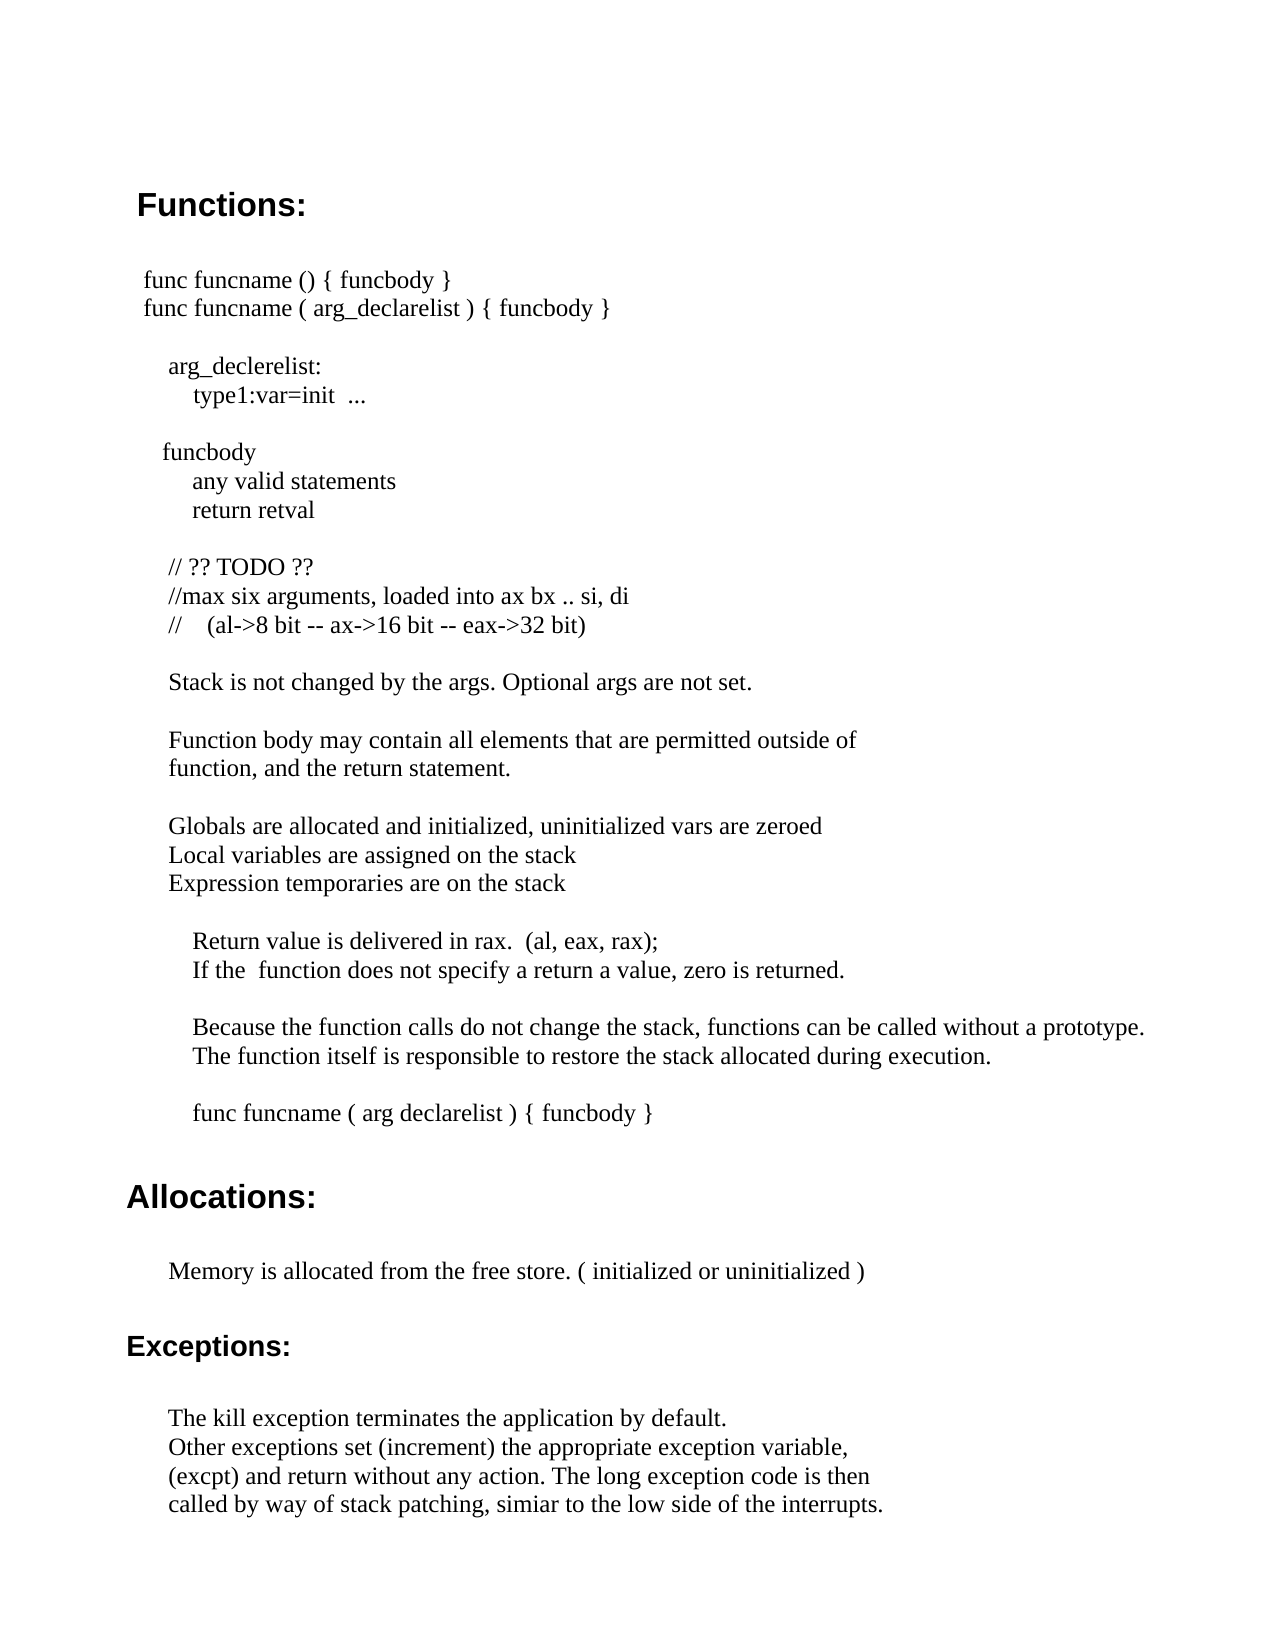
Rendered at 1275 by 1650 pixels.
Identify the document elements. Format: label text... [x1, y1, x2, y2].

text return retval [118, 495, 1157, 523]
text func funcname ( arg_declarelist ) { funcbody } [118, 293, 1157, 322]
text called by way of stack patching, simiar to the low side of the interrupts. [118, 1489, 1157, 1518]
text func funcname () { funcbody } [118, 265, 1157, 293]
text Expression temporaries are on the stack [118, 868, 1157, 897]
text Other exceptions set (increment) the appropriate exception variable, [118, 1432, 1157, 1461]
subtitle Allocations: [118, 1177, 1157, 1215]
text any valid statements [118, 466, 1157, 495]
subtitle Exceptions: [118, 1328, 1157, 1362]
text //max six arguments, loaded into ax bx .. si, di [118, 581, 1157, 610]
text Memory is allocated from the free store. ( initialized or uninitialized ) [118, 1256, 1157, 1285]
text func funcname ( arg declarelist ) { funcbody } [118, 1098, 1157, 1127]
text // (al->8 bit -- ax->16 bit -- eax->32 bit) [118, 610, 1157, 638]
text Return value is delivered in rax. (al, eax, rax); [118, 926, 1157, 955]
text The kill exception terminates the application by default. [118, 1403, 1157, 1432]
text Globals are allocated and initialized, uninitialized vars are zeroed [118, 811, 1157, 840]
text Stack is not changed by the args. Optional args are not set. [118, 667, 1157, 696]
text function, and the return statement. [118, 753, 1157, 782]
subtitle Functions: [118, 185, 1157, 223]
text Local variables are assigned on the stack [118, 840, 1157, 868]
text Because the function calls do not change the stack, functions can be called without a prototype. The function itself is responsible to restore the stack allocated during execution. [118, 1012, 1157, 1070]
text // ?? TODO ?? [118, 552, 1157, 581]
text (excpt) and return without any action. The long exception code is then [118, 1461, 1157, 1489]
text arg_declerelist: [118, 351, 1157, 380]
text If the function does not specify a return a value, zero is returned. [118, 955, 1157, 983]
text Function body may contain all elements that are permitted outside of [118, 725, 1157, 753]
text funcbody [118, 437, 1157, 466]
text type1:var=init ... [118, 380, 1157, 408]
